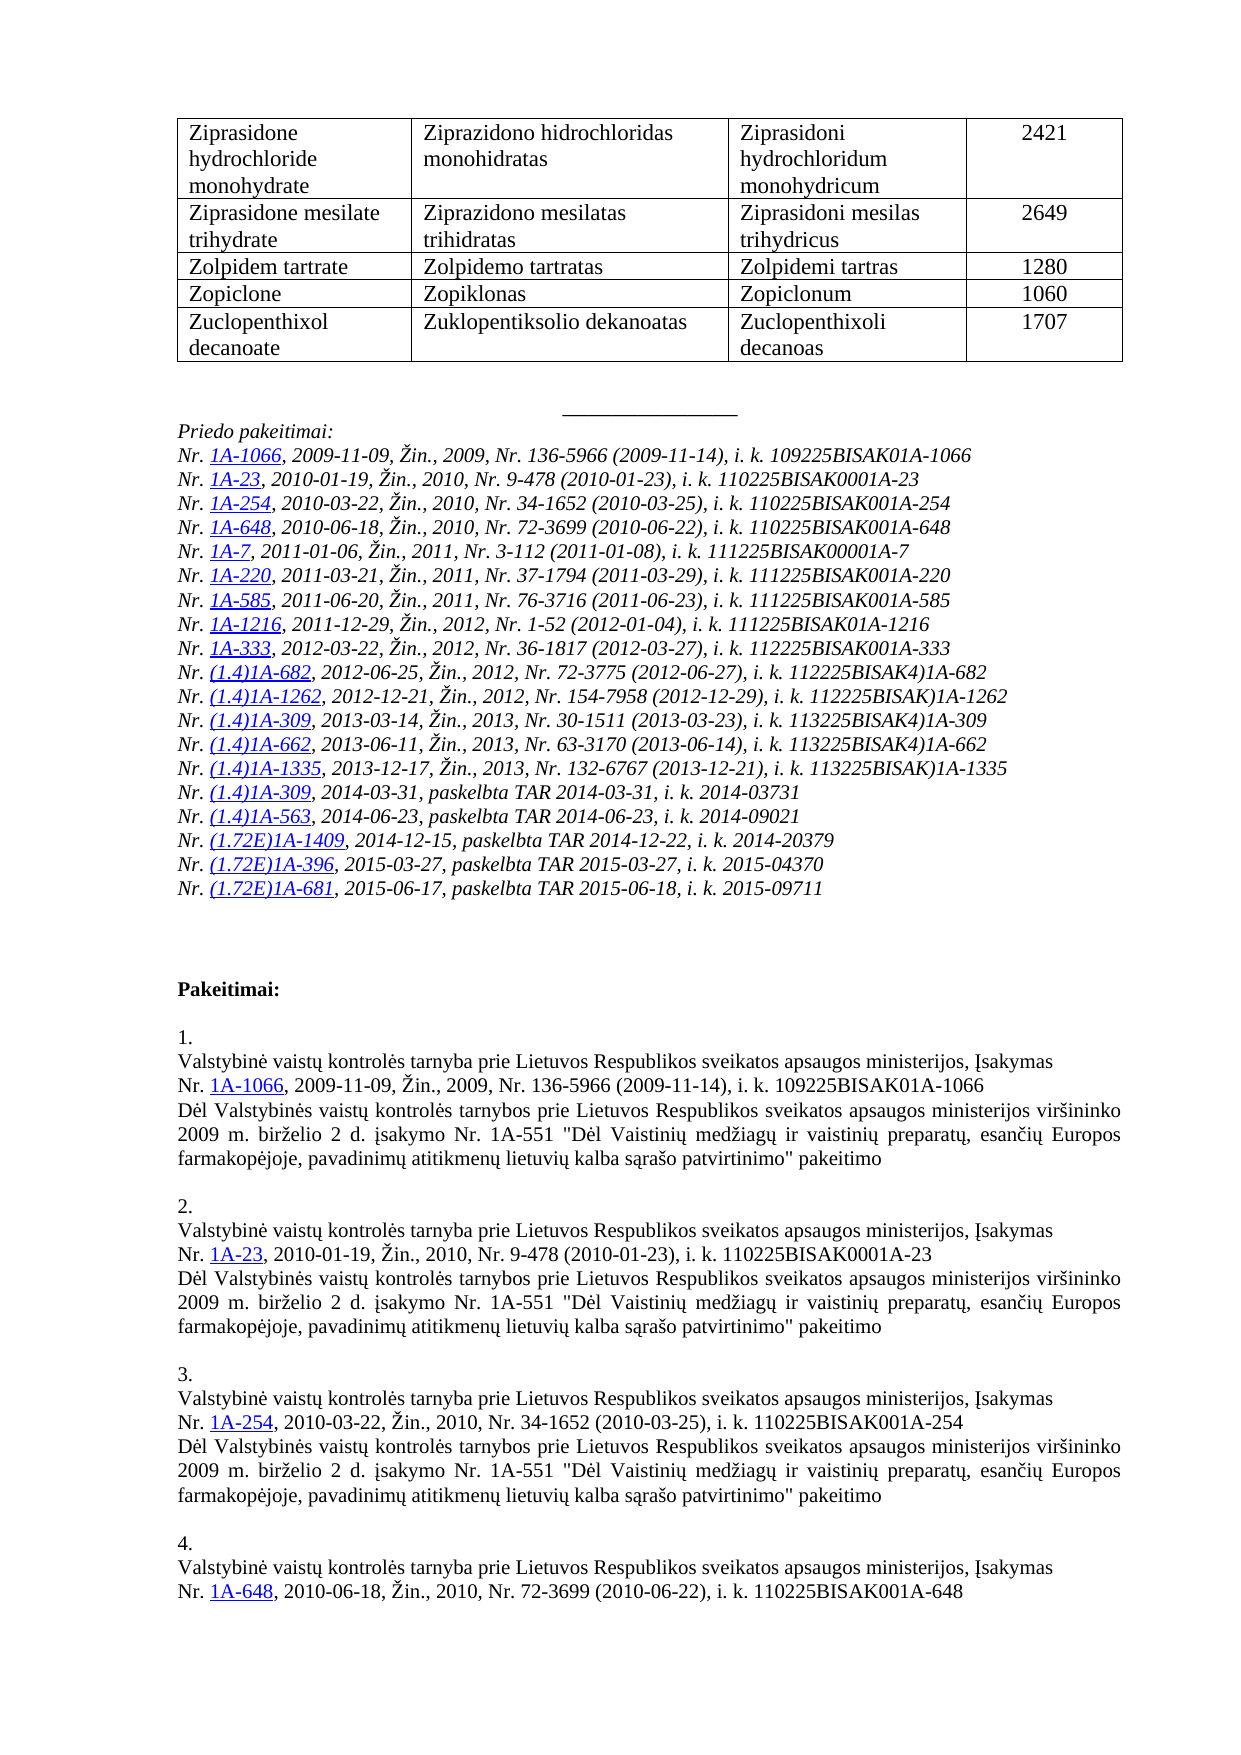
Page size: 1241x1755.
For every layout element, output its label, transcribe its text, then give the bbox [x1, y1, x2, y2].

table_cell Ziprasidone hydrochloride monohydrate [178, 119, 411, 198]
text ______________ [177, 390, 1122, 419]
text Nr. 1A-333, 2012-03-22, Žin., 2012, Nr. 36-1817 (2012-03-27), i. k. 112225BISAK001A-333 [177, 636, 1122, 660]
text Dėl Valstybinės vaistų kontrolės tarnybos prie Lietuvos Respublikos sveikatos apsaugos ministerijos viršininko 2009 m. birželio 2 d. įsakymo Nr. 1A-551 "Dėl Vaistinių medžiagų ir vaistinių preparatų, esančių Europos farmakopėjoje, pavadinimų atitikmenų lietuvių kalba sąrašo patvirtinimo" pakeitimo [177, 1434, 1122, 1507]
text Priedo pakeitimai: [177, 419, 1122, 443]
text Nr. (1.4)1A-1335, 2013-12-17, Žin., 2013, Nr. 132-6767 (2013-12-21), i. k. 113225BISAK)1A-1335 [177, 756, 1122, 780]
text Nr. (1.4)1A-563, 2014-06-23, paskelbta TAR 2014-06-23, i. k. 2014-09021 [177, 804, 1122, 828]
text Nr. 1A-1066, 2009-11-09, Žin., 2009, Nr. 136-5966 (2009-11-14), i. k. 109225BISAK01A-1066 [177, 443, 1122, 467]
text Nr. (1.4)1A-662, 2013-06-11, Žin., 2013, Nr. 63-3170 (2013-06-14), i. k. 113225BISAK4)1A-662 [177, 732, 1122, 756]
table_cell Ziprasidoni mesilas trihydricus [729, 199, 966, 252]
text Nr. 1A-7, 2011-01-06, Žin., 2011, Nr. 3-112 (2011-01-08), i. k. 111225BISAK00001A-7 [177, 539, 1122, 563]
text 3. [177, 1362, 1122, 1386]
text Nr. 1A-23, 2010-01-19, Žin., 2010, Nr. 9-478 (2010-01-23), i. k. 110225BISAK0001A-23 [177, 467, 1122, 491]
table_cell 2649 [967, 199, 1122, 252]
table_cell 1707 [967, 308, 1122, 361]
text Nr. (1.72E)1A-396, 2015-03-27, paskelbta TAR 2015-03-27, i. k. 2015-04370 [177, 852, 1122, 876]
text Nr. (1.4)1A-1262, 2012-12-21, Žin., 2012, Nr. 154-7958 (2012-12-29), i. k. 112225BISAK)1A-1262 [177, 684, 1122, 708]
table_cell Ziprazidono hidrochloridas monohidratas [412, 119, 728, 198]
text Nr. 1A-254, 2010-03-22, Žin., 2010, Nr. 34-1652 (2010-03-25), i. k. 110225BISAK001A-254 [177, 1410, 1122, 1434]
text Dėl Valstybinės vaistų kontrolės tarnybos prie Lietuvos Respublikos sveikatos apsaugos ministerijos viršininko 2009 m. birželio 2 d. įsakymo Nr. 1A-551 "Dėl Vaistinių medžiagų ir vaistinių preparatų, esančių Europos farmakopėjoje, pavadinimų atitikmenų lietuvių kalba sąrašo patvirtinimo" pakeitimo [177, 1097, 1122, 1170]
table_cell Zopiklonas [412, 280, 728, 307]
table_cell Zolpidem tartrate [178, 253, 411, 279]
table_cell Zuclopenthixoli decanoas [729, 308, 966, 361]
table_cell 1280 [967, 253, 1122, 279]
text Nr. 1A-254, 2010-03-22, Žin., 2010, Nr. 34-1652 (2010-03-25), i. k. 110225BISAK001A-254 [177, 491, 1122, 515]
table_cell Zopiclone [178, 280, 411, 307]
table_cell Ziprazidono mesilatas trihidratas [412, 199, 728, 252]
text Nr. (1.4)1A-682, 2012-06-25, Žin., 2012, Nr. 72-3775 (2012-06-27), i. k. 112225BISAK4)1A-682 [177, 660, 1122, 684]
text Nr. 1A-1066, 2009-11-09, Žin., 2009, Nr. 136-5966 (2009-11-14), i. k. 109225BISAK01A-1066 [177, 1073, 1122, 1097]
text Nr. 1A-220, 2011-03-21, Žin., 2011, Nr. 37-1794 (2011-03-29), i. k. 111225BISAK001A-220 [177, 563, 1122, 587]
text Nr. (1.4)1A-309, 2013-03-14, Žin., 2013, Nr. 30-1511 (2013-03-23), i. k. 113225BISAK4)1A-309 [177, 708, 1122, 732]
text 4. [177, 1531, 1122, 1555]
text Nr. 1A-585, 2011-06-20, Žin., 2011, Nr. 76-3716 (2011-06-23), i. k. 111225BISAK001A-585 [177, 587, 1122, 612]
table_cell Zolpidemo tartratas [412, 253, 728, 279]
text Nr. 1A-648, 2010-06-18, Žin., 2010, Nr. 72-3699 (2010-06-22), i. k. 110225BISAK001A-648 [177, 1579, 1122, 1603]
table_cell Zopiclonum [729, 280, 966, 307]
table_cell Zuklopentiksolio dekanoatas [412, 308, 728, 361]
text Nr. 1A-648, 2010-06-18, Žin., 2010, Nr. 72-3699 (2010-06-22), i. k. 110225BISAK001A-648 [177, 515, 1122, 539]
text Nr. (1.72E)1A-681, 2015-06-17, paskelbta TAR 2015-06-18, i. k. 2015-09711 [177, 876, 1122, 900]
text Nr. 1A-23, 2010-01-19, Žin., 2010, Nr. 9-478 (2010-01-23), i. k. 110225BISAK0001A-23 [177, 1242, 1122, 1266]
table_cell 2421 [967, 119, 1122, 198]
table_cell 1060 [967, 280, 1122, 307]
table_cell Zuclopenthixol decanoate [178, 308, 411, 361]
text Pakeitimai: [177, 977, 1122, 1001]
text Nr. (1.72E)1A-1409, 2014-12-15, paskelbta TAR 2014-12-22, i. k. 2014-20379 [177, 828, 1122, 852]
text 1. [177, 1025, 1122, 1049]
table_cell Ziprasidoni hydrochloridum monohydricum [729, 119, 966, 198]
table_cell Ziprasidone mesilate trihydrate [178, 199, 411, 252]
text Valstybinė vaistų kontrolės tarnyba prie Lietuvos Respublikos sveikatos apsaugos ministerijos, Įsakymas [177, 1555, 1122, 1579]
text Valstybinė vaistų kontrolės tarnyba prie Lietuvos Respublikos sveikatos apsaugos ministerijos, Įsakymas [177, 1386, 1122, 1410]
text Dėl Valstybinės vaistų kontrolės tarnybos prie Lietuvos Respublikos sveikatos apsaugos ministerijos viršininko 2009 m. birželio 2 d. įsakymo Nr. 1A-551 "Dėl Vaistinių medžiagų ir vaistinių preparatų, esančių Europos farmakopėjoje, pavadinimų atitikmenų lietuvių kalba sąrašo patvirtinimo" pakeitimo [177, 1266, 1122, 1338]
text Nr. (1.4)1A-309, 2014-03-31, paskelbta TAR 2014-03-31, i. k. 2014-03731 [177, 780, 1122, 804]
text 2. [177, 1194, 1122, 1218]
text Valstybinė vaistų kontrolės tarnyba prie Lietuvos Respublikos sveikatos apsaugos ministerijos, Įsakymas [177, 1218, 1122, 1242]
text Nr. 1A-1216, 2011-12-29, Žin., 2012, Nr. 1-52 (2012-01-04), i. k. 111225BISAK01A-1216 [177, 612, 1122, 636]
table_cell Zolpidemi tartras [729, 253, 966, 279]
text Valstybinė vaistų kontrolės tarnyba prie Lietuvos Respublikos sveikatos apsaugos ministerijos, Įsakymas [177, 1049, 1122, 1073]
